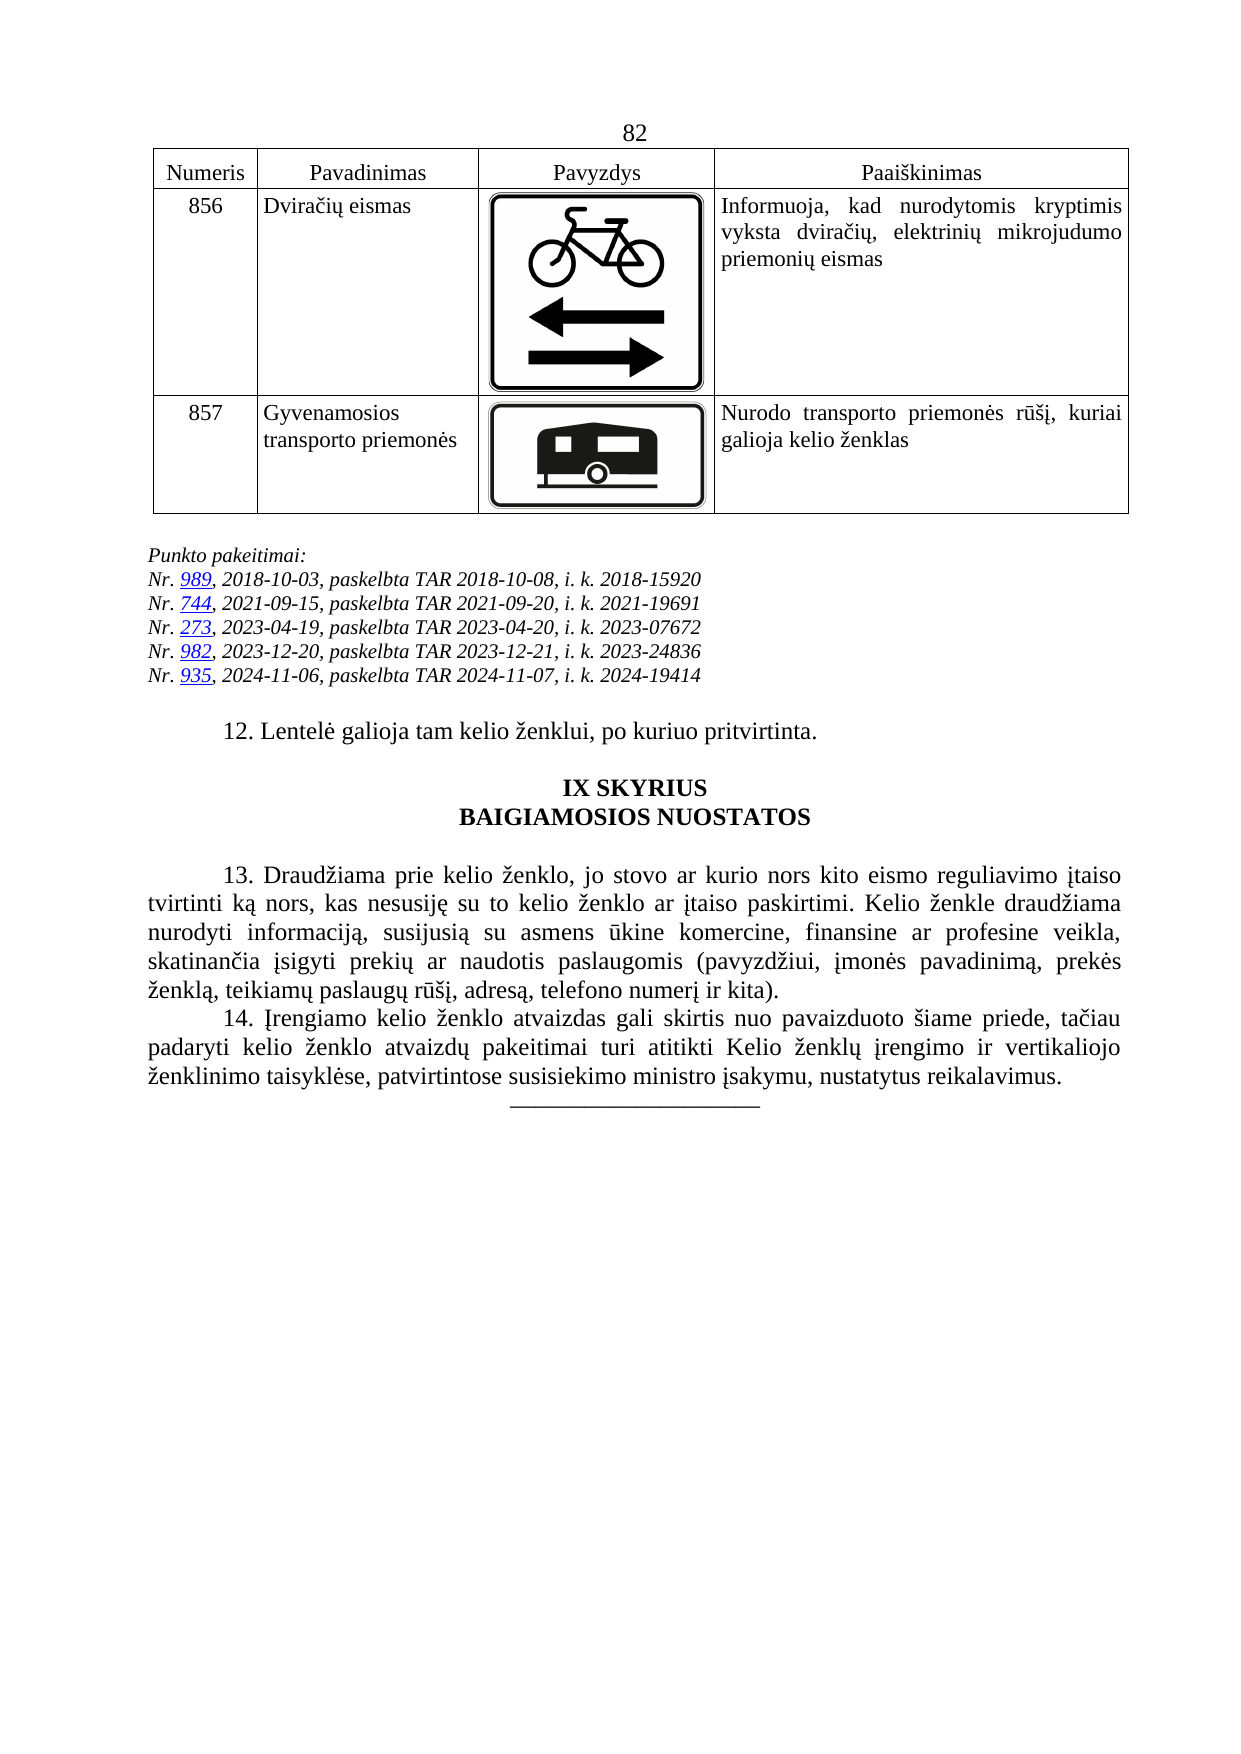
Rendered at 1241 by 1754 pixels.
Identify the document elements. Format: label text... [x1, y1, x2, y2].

table_cell Gyvenamosios transporto priemonės [258, 396, 478, 513]
table_header Paaiškinimas [715, 149, 1128, 188]
text Nr. 273, 2023-04-19, paskelbta TAR 2023-04-20, i. k. 2023-07672 [148, 615, 1122, 639]
table_cell 857 [154, 396, 257, 513]
table_cell 856 [154, 189, 257, 395]
text Punkto pakeitimai: [148, 543, 1122, 567]
text 13. Draudžiama prie kelio ženklo, jo stovo ar kurio nors kito eismo reguliavimo įtaiso tvirtinti ką nors, kas nesusiję su to kelio ženklo ar įtaiso paskirtimi. Kelio ženkle draudžiama nurodyti informaciją, susijusią su asmens ūkine komercine, finansine ar profesine veikla, skatinančia įsigyti prekių ar naudotis paslaugomis (pavyzdžiui, įmonės pavadinimą, prekės ženklą, teikiamų paslaugų rūšį, adresą, telefono numerį ir kita). [148, 860, 1122, 1003]
table_cell Nurodo transporto priemonės rūšį, kuriai galioja kelio ženklas [715, 396, 1128, 513]
text Nr. 744, 2021-09-15, paskelbta TAR 2021-09-20, i. k. 2021-19691 [148, 591, 1122, 615]
table_header Numeris [154, 149, 257, 188]
table_cell [479, 189, 714, 395]
table_header Pavyzdys [479, 149, 714, 188]
text BAIGIAMOSIOS NUOSTATOS [148, 802, 1122, 831]
table_header Pavadinimas [258, 149, 478, 188]
table_cell Dviračių eismas [258, 189, 478, 395]
text –––––––––––––––––––– [148, 1090, 1122, 1118]
text Nr. 989, 2018-10-03, paskelbta TAR 2018-10-08, i. k. 2018-15920 [148, 567, 1122, 591]
text Nr. 982, 2023-12-20, paskelbta TAR 2023-12-21, i. k. 2023-24836 [148, 639, 1122, 663]
table_cell [479, 396, 714, 513]
text 12. Lentelė galioja tam kelio ženklui, po kuriuo pritvirtinta. [148, 716, 1122, 745]
text 14. Įrengiamo kelio ženklo atvaizdas gali skirtis nuo pavaizduoto šiame priede, tačiau padaryti kelio ženklo atvaizdų pakeitimai turi atitikti Kelio ženklų įrengimo ir vertikaliojo ženklinimo taisyklėse, patvirtintose susisiekimo ministro įsakymu, nustatytus reikalavimus. [148, 1003, 1122, 1090]
text IX SKYRIUS [148, 773, 1122, 802]
text Nr. 935, 2024-11-06, paskelbta TAR 2024-11-07, i. k. 2024-19414 [148, 663, 1122, 687]
table_cell Informuoja, kad nurodytomis kryptimis vyksta dviračių, elektrinių mikrojudumo priemonių eismas [715, 189, 1128, 395]
